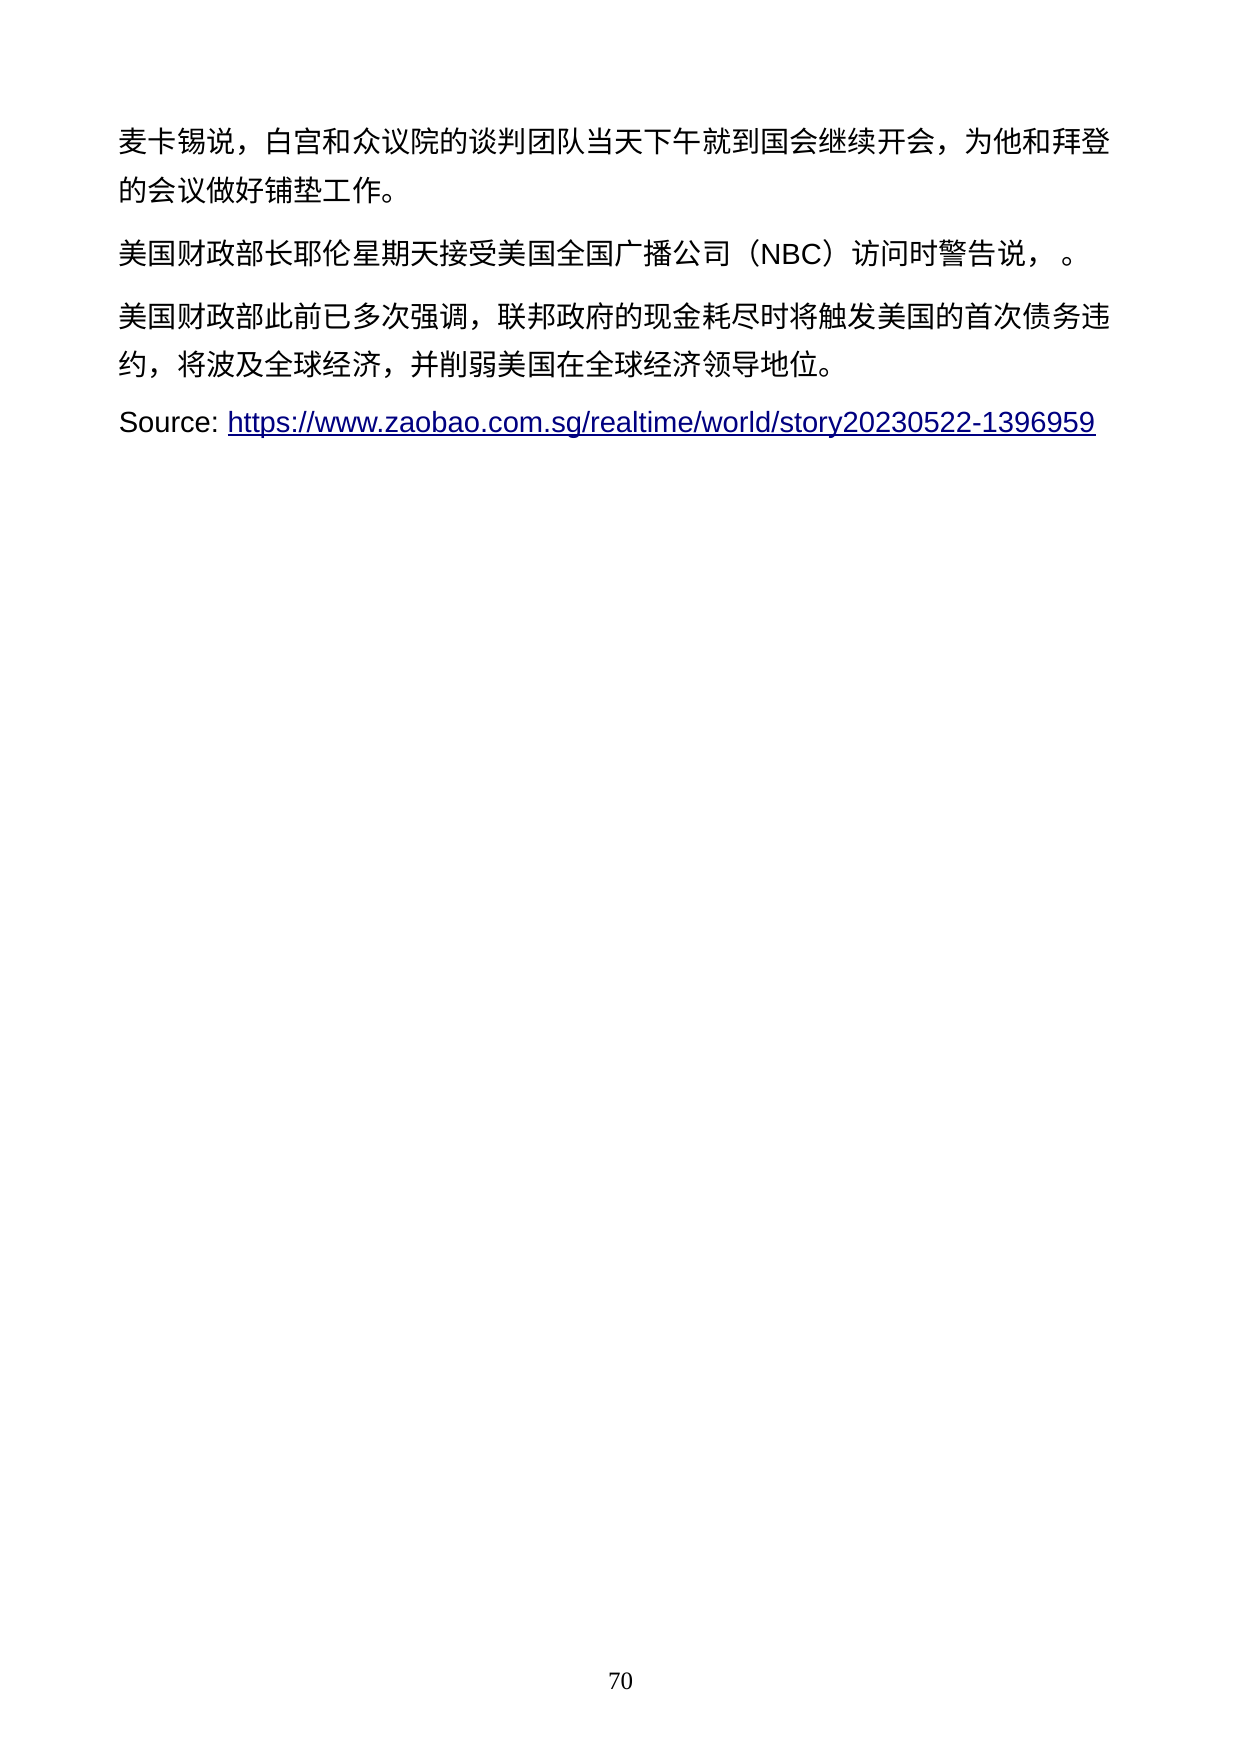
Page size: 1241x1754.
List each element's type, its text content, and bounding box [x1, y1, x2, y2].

text 美国财政部长耶伦星期天接受美国全国广播公司（NBC）访问时警告说， 。 [118, 230, 1122, 272]
text 麦卡锡说，白宫和众议院的谈判团队当天下午就到国会继续开会，为他和拜登的会议做好铺垫工作。 [118, 118, 1122, 209]
text 美国财政部此前已多次强调，联邦政府的现金耗尽时将触发美国的首次债务违约，将波及全球经济，并削弱美国在全球经济领导地位。 [118, 293, 1122, 384]
text Source: https://www.zaobao.com.sg/realtime/world/story20230522-1396959 [118, 405, 1122, 438]
